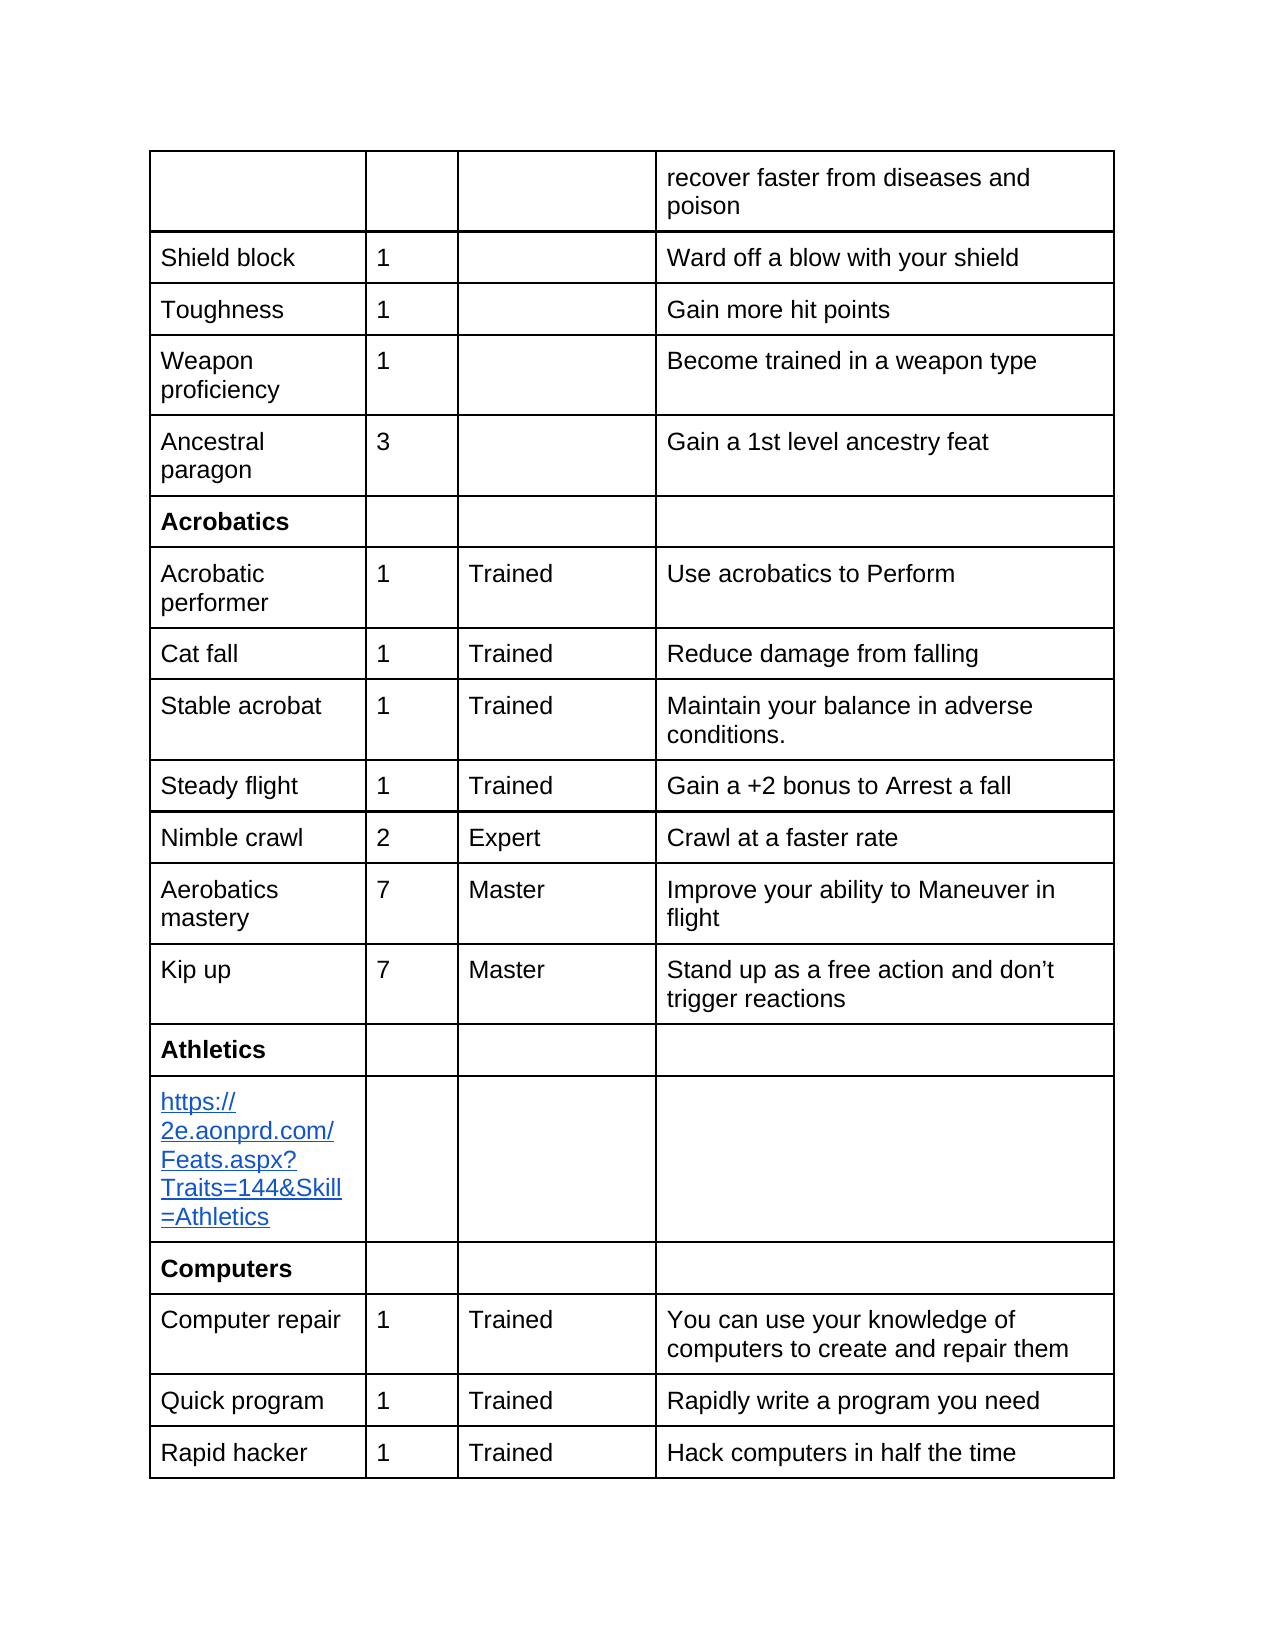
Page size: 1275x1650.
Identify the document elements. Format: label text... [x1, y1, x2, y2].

table_cell 1 [367, 1375, 457, 1425]
table_cell Trained [459, 1295, 655, 1373]
table_cell 1 [367, 336, 457, 414]
table_cell Athletics [151, 1025, 365, 1074]
table_cell https://2e.aonprd.com/Feats.aspx?Traits=144&Skill=Athletics [151, 1077, 365, 1241]
table_cell [459, 1077, 655, 1241]
table_cell 1 [367, 629, 457, 678]
table_cell [459, 497, 655, 546]
table_cell 1 [367, 284, 457, 334]
table_cell 1 [367, 761, 457, 810]
table_cell [367, 152, 457, 230]
table_cell recover faster from diseases and poison [657, 152, 1113, 230]
table_cell 2 [367, 813, 457, 862]
table_cell Expert [459, 813, 655, 862]
table_cell Maintain your balance in adverse conditions. [657, 680, 1113, 759]
table_cell Rapidly write a program you need [657, 1375, 1113, 1425]
table_cell Ancestral paragon [151, 416, 365, 494]
table_cell Trained [459, 548, 655, 627]
table_cell [151, 152, 365, 230]
table_cell Ward off a blow with your shield [657, 233, 1113, 282]
table_cell 7 [367, 945, 457, 1023]
table_cell Gain a +2 bonus to Arrest a fall [657, 761, 1113, 810]
table_cell [459, 416, 655, 494]
table_cell Trained [459, 1427, 655, 1477]
table_cell Kip up [151, 945, 365, 1023]
table_cell [459, 152, 655, 230]
table_cell Reduce damage from falling [657, 629, 1113, 678]
table_cell Stand up as a free action and don’t trigger reactions [657, 945, 1113, 1023]
table_cell Use acrobatics to Perform [657, 548, 1113, 627]
table_cell Acrobatics [151, 497, 365, 546]
table_cell Crawl at a faster rate [657, 813, 1113, 862]
table_cell [459, 284, 655, 334]
table_cell [657, 497, 1113, 546]
table_cell Rapid hacker [151, 1427, 365, 1477]
table_cell Stable acrobat [151, 680, 365, 759]
table_cell [459, 233, 655, 282]
table_cell Computer repair [151, 1295, 365, 1373]
table_cell Trained [459, 680, 655, 759]
table_cell 1 [367, 680, 457, 759]
table_cell [459, 336, 655, 414]
table_cell Trained [459, 1375, 655, 1425]
table_cell Toughness [151, 284, 365, 334]
table_cell Nimble crawl [151, 813, 365, 862]
table_cell [657, 1077, 1113, 1241]
table_cell 1 [367, 233, 457, 282]
table_cell Steady flight [151, 761, 365, 810]
table_cell Master [459, 864, 655, 942]
table_cell Cat fall [151, 629, 365, 678]
table_cell [657, 1243, 1113, 1293]
table_cell 7 [367, 864, 457, 942]
table_cell Gain more hit points [657, 284, 1113, 334]
table_cell Gain a 1st level ancestry feat [657, 416, 1113, 494]
table_cell 1 [367, 548, 457, 627]
table_cell [367, 1077, 457, 1241]
table_cell 1 [367, 1295, 457, 1373]
table_cell You can use your knowledge of computers to create and repair them [657, 1295, 1113, 1373]
table_cell Hack computers in half the time [657, 1427, 1113, 1477]
table_cell Computers [151, 1243, 365, 1293]
table_cell Master [459, 945, 655, 1023]
table_cell Weapon proficiency [151, 336, 365, 414]
table_cell [367, 1025, 457, 1074]
table_cell [657, 1025, 1113, 1074]
table_cell Trained [459, 629, 655, 678]
table_cell [367, 497, 457, 546]
table_cell Quick program [151, 1375, 365, 1425]
table_cell Trained [459, 761, 655, 810]
table_cell 1 [367, 1427, 457, 1477]
table_cell 3 [367, 416, 457, 494]
table_cell Improve your ability to Maneuver in flight [657, 864, 1113, 942]
table_cell Aerobatics mastery [151, 864, 365, 942]
table_cell [367, 1243, 457, 1293]
table_cell [459, 1025, 655, 1074]
table_cell Become trained in a weapon type [657, 336, 1113, 414]
table_cell Acrobatic performer [151, 548, 365, 627]
table_cell [459, 1243, 655, 1293]
table_cell Shield block [151, 233, 365, 282]
